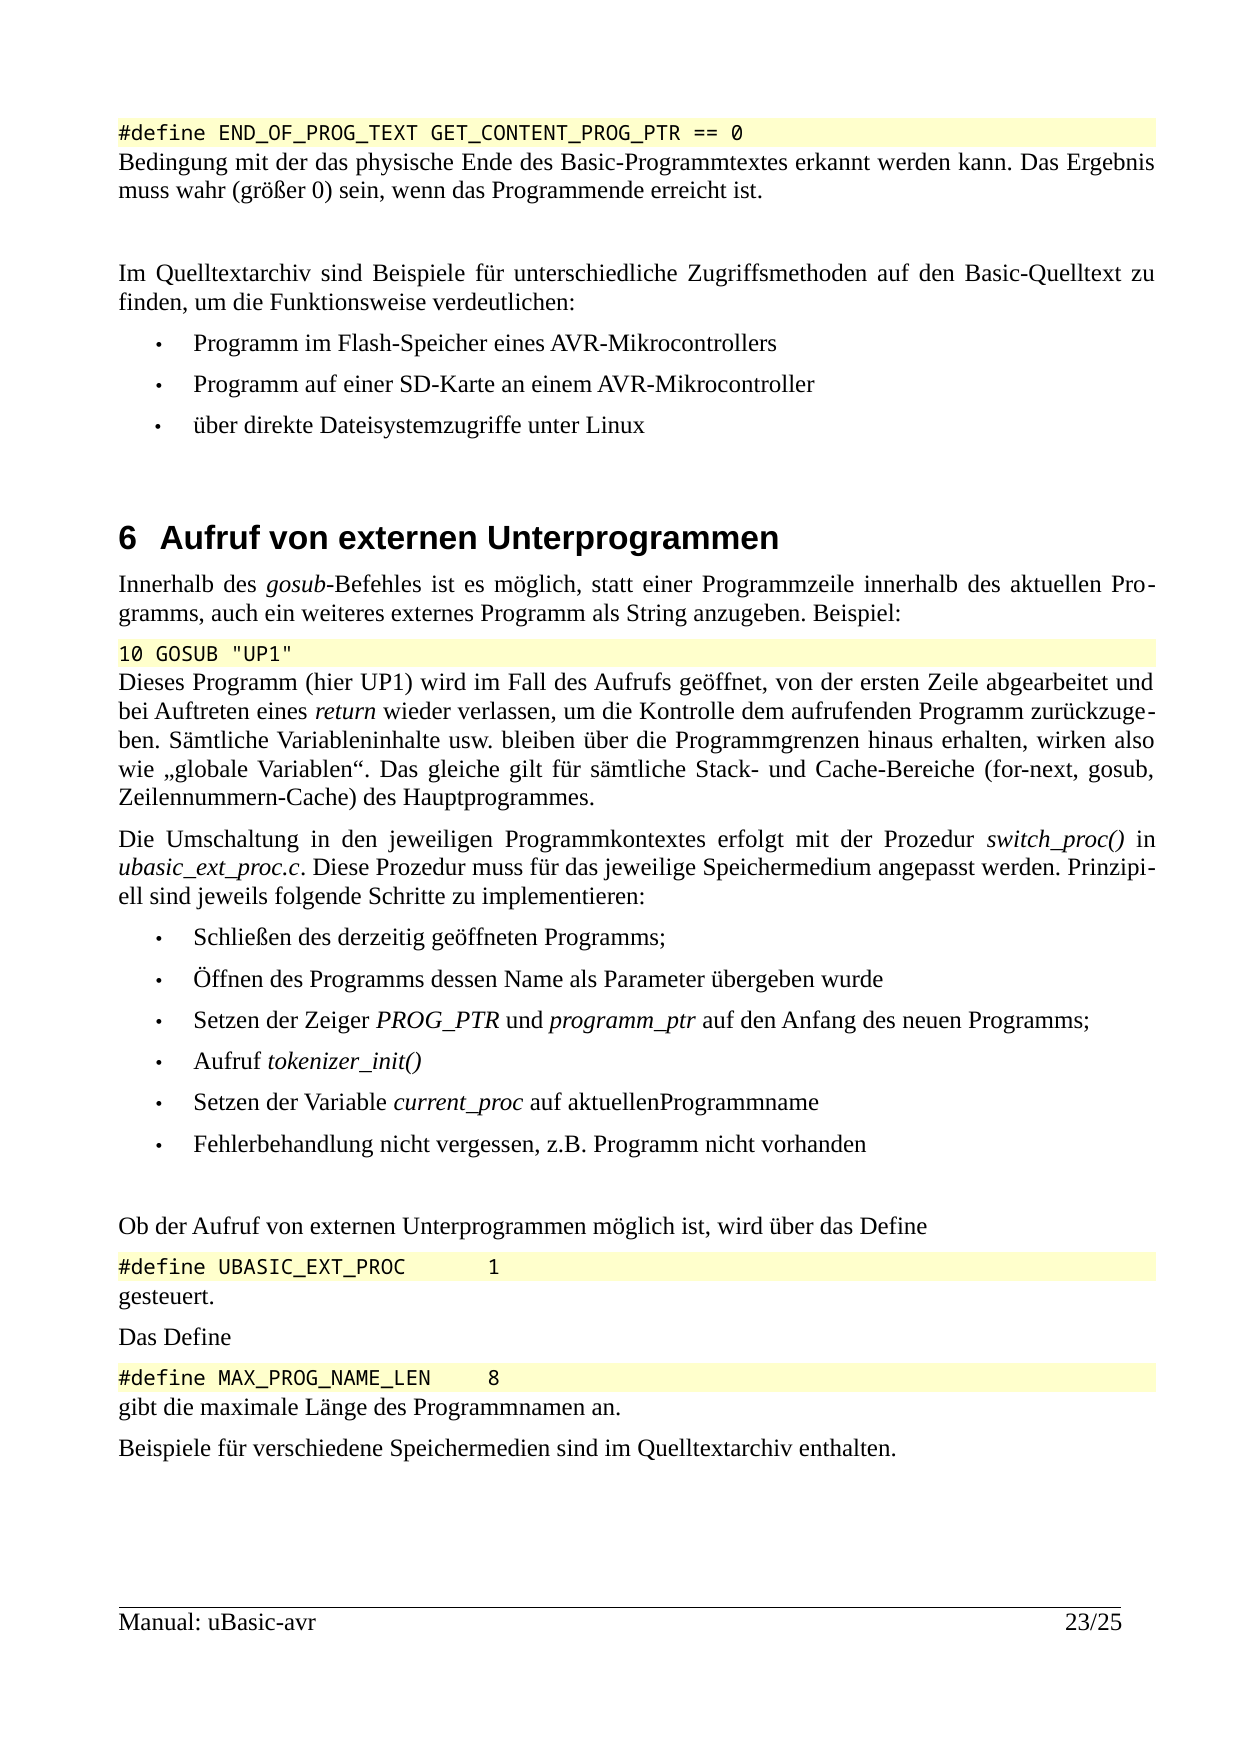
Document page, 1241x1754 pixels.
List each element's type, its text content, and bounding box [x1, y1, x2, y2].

text Ob der Aufruf von externen Unterprogrammen möglich ist, wird über das Define [118, 1211, 1156, 1240]
text #define UBASIC_EXT_PROC 1 [118, 1252, 1156, 1281]
text Bedingung mit der das physische Ende des Basic-Programmtextes erkannt werden kann. Das Ergebnis muss wahr (größer 0) sein, wenn das Programmende erreicht ist. [118, 147, 1156, 204]
list über direkte Dateisystemzugriffe unter Linux [154, 410, 1156, 439]
subtitle Aufruf von externen Unterprogrammen [118, 518, 1156, 556]
text gesteuert. [118, 1281, 1156, 1309]
text #define END_OF_PROG_TEXT GET_CONTENT_PROG_PTR == 0 [118, 118, 1156, 147]
text Dieses Programm (hier UP1) wird im Fall des Aufrufs geöffnet, von der ersten Zeile abgearbeitet und bei Auftreten eines return wieder verlassen, um die Kontrolle dem aufrufenden Programm zurückzuge­ben. Sämtliche Variableninhalte usw. bleiben über die Programmgrenzen hinaus erhalten, wirken also wie „globale Variablen“. Das gleiche gilt für sämtliche Stack- und Cache-Bereiche (for-next, gosub, Zeilennummern-Cache) des Hauptprogrammes. [118, 667, 1156, 811]
text Die Umschaltung in den jeweiligen Programmkontextes erfolgt mit der Prozedur switch_proc() in ubasic_ext_proc.c. Diese Prozedur muss für das jeweilige Speichermedium angepasst werden. Prinzipi­ell sind jeweils folgende Schritte zu implementieren: [118, 824, 1156, 910]
list Schließen des derzeitig geöffneten Programms; [156, 922, 1156, 951]
list Setzen der Variable current_proc auf aktuellenProgrammname [156, 1087, 1156, 1116]
text Im Quelltextarchiv sind Beispiele für unterschiedliche Zugriffsmethoden auf den Basic-Quelltext zu finden, um die Funktionsweise verdeutlichen: [118, 258, 1156, 315]
text Innerhalb des gosub-Befehles ist es möglich, statt einer Programmzeile innerhalb des aktuellen Pro­gramms, auch ein weiteres externes Programm als String anzugeben. Beispiel: [118, 569, 1156, 626]
text Beispiele für verschiedene Speichermedien sind im Quelltextarchiv enthalten. [118, 1433, 1156, 1462]
list Programm im Flash-Speicher eines AVR-Mikrocontrollers [156, 328, 1156, 357]
list Setzen der Zeiger PROG_PTR und programm_ptr auf den Anfang des neuen Programms; [156, 1005, 1156, 1034]
text #define MAX_PROG_NAME_LEN 8 [118, 1363, 1156, 1392]
list Fehlerbehandlung nicht vergessen, z.B. Programm nicht vorhanden [156, 1129, 1156, 1157]
text 10 GOSUB "UP1" [118, 639, 1156, 667]
text Das Define [118, 1322, 1156, 1351]
list Programm auf einer SD-Karte an einem AVR-Mikrocontroller [156, 369, 1156, 398]
text gibt die maximale Länge des Programmnamen an. [118, 1392, 1156, 1421]
list Aufruf tokenizer_init() [156, 1046, 1156, 1075]
list Öffnen des Programms dessen Name als Parameter übergeben wurde [156, 964, 1156, 992]
